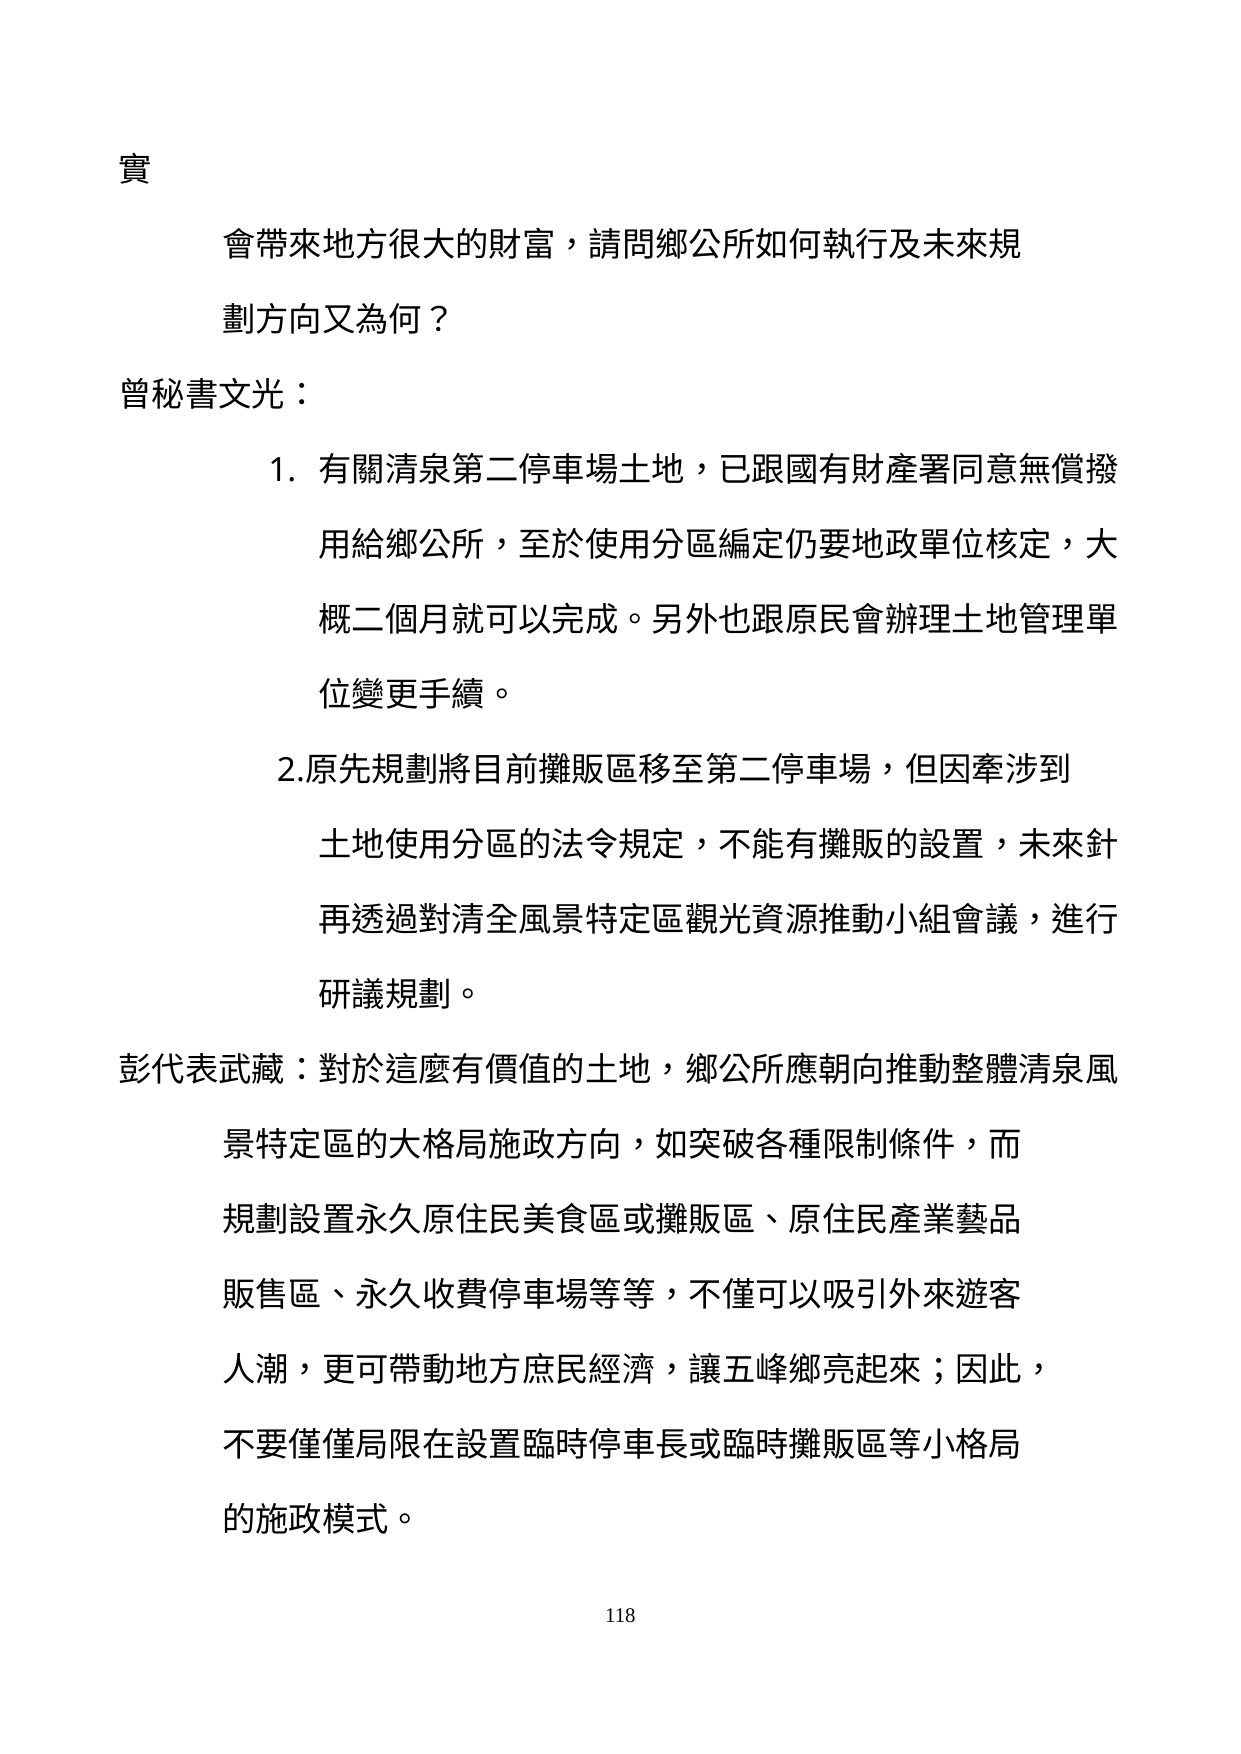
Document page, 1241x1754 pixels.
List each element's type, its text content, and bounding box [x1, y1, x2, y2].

text 景特定區的大格局施政方向，如突破各種限制條件，而 [118, 1104, 1122, 1179]
text 2.原先規劃將目前攤販區移至第二停車場，但因牽涉到 [268, 729, 1122, 804]
text 劃方向又為何？ [118, 279, 1122, 354]
text 的施政模式。 [118, 1479, 1122, 1554]
text 彭代表武藏：對於這麼有價值的土地，鄉公所應朝向推動整體清泉風 [118, 1029, 1122, 1104]
list 有關清泉第二停車場土地，已跟國有財產署同意無償撥 [268, 429, 1122, 504]
text 曾秘書文光： [118, 354, 1122, 429]
text 規劃設置永久原住民美食區或攤販區、原住民產業藝品 [118, 1179, 1122, 1254]
list 用給鄉公所，至於使用分區編定仍要地政單位核定，大概二個月就可以完成。另外也跟原民會辦理土地管理單位變更手續。 [318, 504, 1122, 729]
text 販售區、永久收費停車場等等，不僅可以吸引外來遊客 [118, 1254, 1122, 1329]
text 會帶來地方很大的財富，請問鄉公所如何執行及未來規 [118, 204, 1122, 279]
text 實 [118, 129, 1122, 204]
text 不要僅僅局限在設置臨時停車長或臨時攤販區等小格局 [118, 1404, 1122, 1479]
text 人潮，更可帶動地方庶民經濟，讓五峰鄉亮起來；因此， [118, 1329, 1122, 1404]
list 土地使用分區的法令規定，不能有攤販的設置，未來針再透過對清全風景特定區觀光資源推動小組會議，進行研議規劃。 [318, 804, 1122, 1029]
